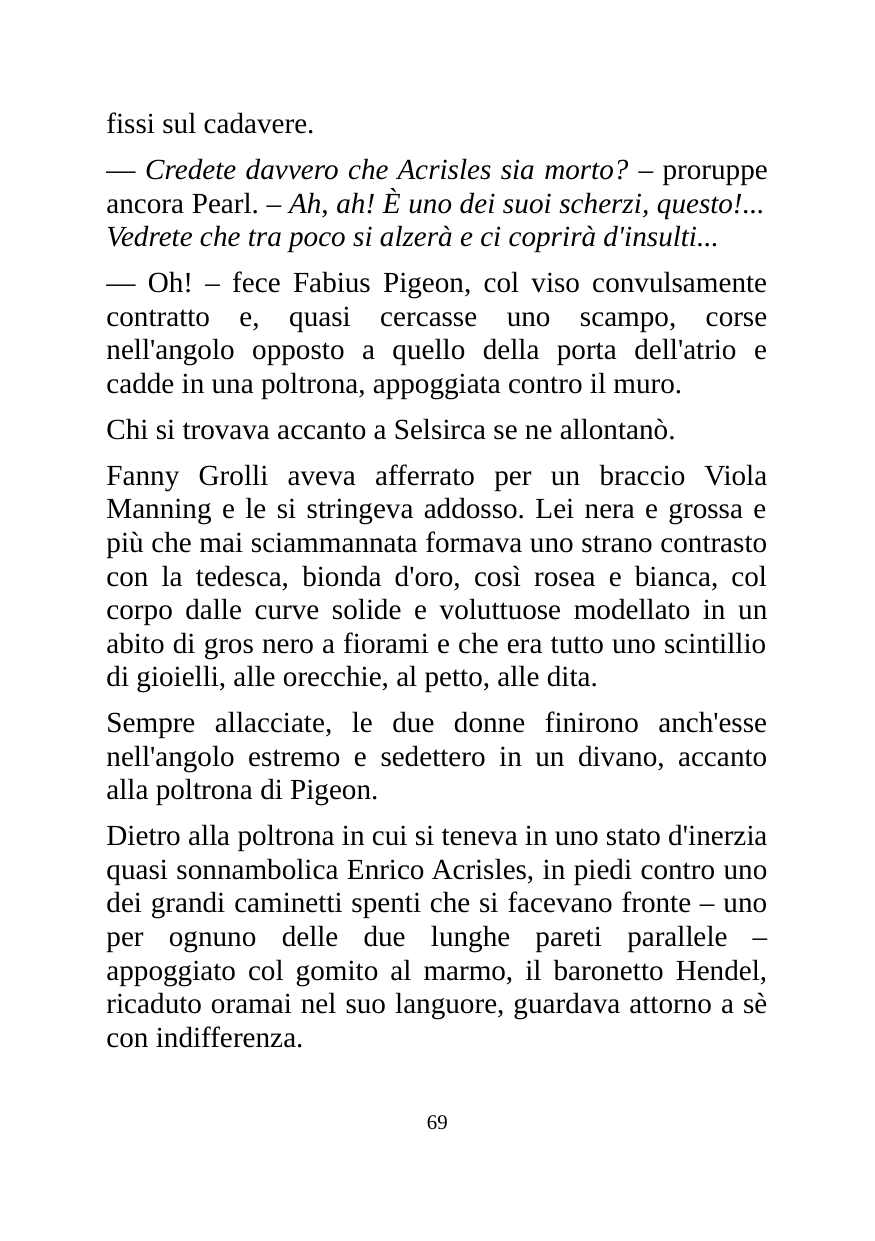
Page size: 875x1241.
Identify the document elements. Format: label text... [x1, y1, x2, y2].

text — Credete davvero che Acrisles sia morto? – proruppe ancora Pearl. – Ah, ah! È uno dei suoi scherzi, questo!... Vedrete che tra poco si alzerà e ci coprirà d'insulti... [106, 152, 768, 253]
text — Oh! – fece Fabius Pigeon, col viso convulsamente contratto e, quasi cercasse uno scampo, corse nell'angolo opposto a quello della porta dell'atrio e cadde in una poltrona, appoggiata contro il muro. [106, 265, 768, 399]
text Dietro alla poltrona in cui si teneva in uno stato d'inerzia quasi sonnambolica Enrico Acrisles, in piedi contro uno dei grandi caminetti spenti che si facevano fronte – uno per ognuno delle due lunghe pareti parallele – appoggiato col gomito al marmo, il baronetto Hendel, ricaduto oramai nel suo languore, guardava attorno a sè con indifferenza. [106, 818, 768, 1053]
text Fanny Grolli aveva afferrato per un braccio Viola Manning e le si stringeva addosso. Lei nera e grossa e più che mai sciammannata formava uno strano contrasto con la tedesca, bionda d'oro, così rosea e bianca, col corpo dalle curve solide e voluttuose modellato in un abito di gros nero a fiorami e che era tutto uno scintillio di gioielli, alle orecchie, al petto, alle dita. [106, 458, 768, 693]
text Sempre allacciate, le due donne finirono anch'esse nell'angolo estremo e sedettero in un divano, accanto alla poltrona di Pigeon. [106, 705, 768, 806]
text Chi si trovava accanto a Selsirca se ne allontanò. [106, 412, 768, 446]
text fissi sul cadavere. [106, 106, 768, 140]
